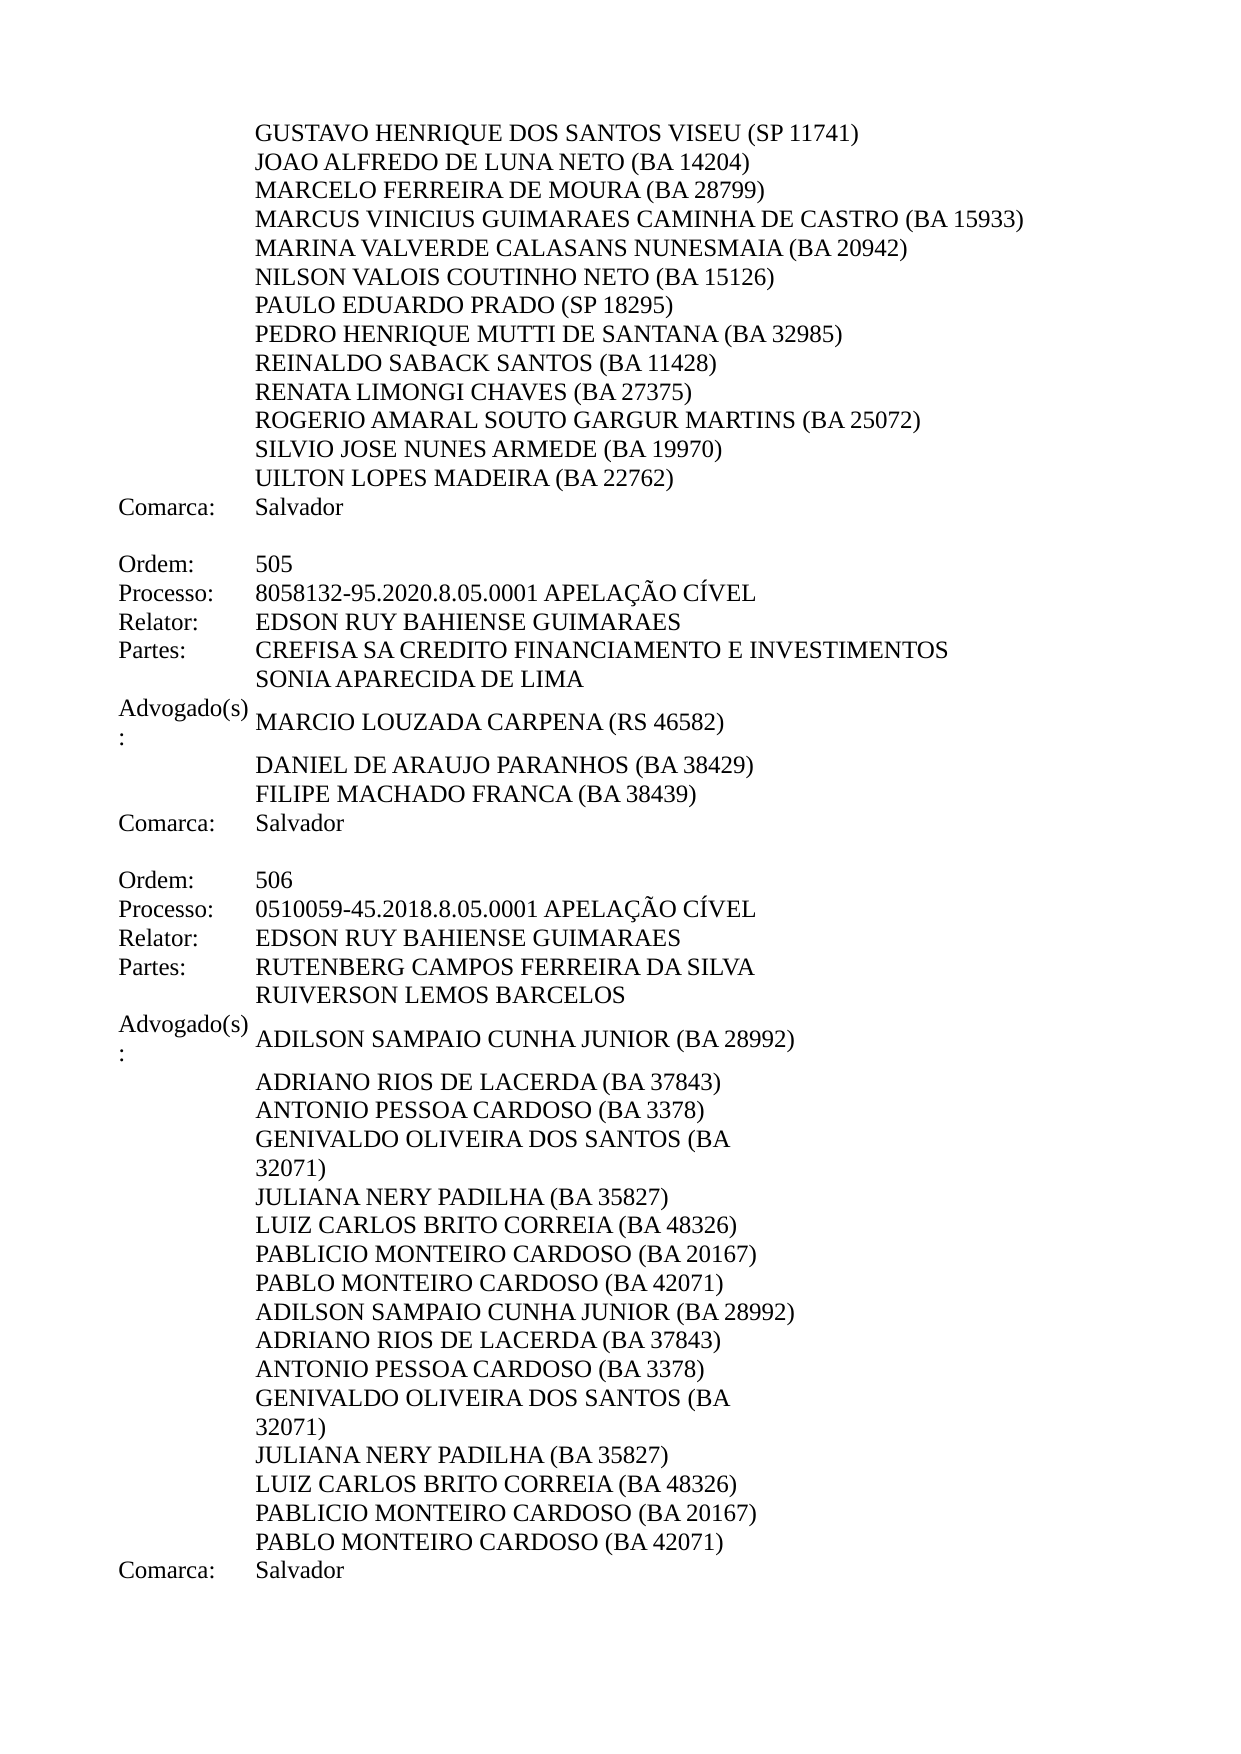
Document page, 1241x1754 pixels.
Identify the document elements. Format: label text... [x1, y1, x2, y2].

table_cell [118, 147, 254, 176]
table_cell [118, 1067, 255, 1096]
table_cell FILIPE MACHADO FRANCA (BA 38439) [255, 779, 949, 808]
table_cell ROGERIO AMARAL SOUTO GARGUR MARTINS (BA 25072) [255, 406, 1122, 434]
table_cell Processo: [118, 894, 255, 923]
table_cell ADILSON SAMPAIO CUNHA JUNIOR (BA 28992) [255, 1297, 806, 1326]
table_cell DANIEL DE ARAUJO PARANHOS (BA 38429) [255, 751, 949, 779]
table_cell PAULO EDUARDO PRADO (SP 18295) [255, 291, 1122, 319]
table_cell Processo: [118, 578, 255, 607]
table_cell Partes: [118, 952, 255, 981]
table_cell REINALDO SABACK SANTOS (BA 11428) [255, 348, 1122, 377]
table_cell Salvador [255, 808, 949, 837]
table_cell [118, 348, 254, 377]
table_cell [118, 664, 255, 693]
table_cell [118, 406, 254, 434]
table_cell [118, 176, 254, 204]
table_cell [118, 779, 255, 808]
table_cell Advogado(s): [118, 693, 255, 751]
table_cell Comarca: [118, 808, 255, 837]
table_cell [118, 1383, 255, 1441]
table_header 506 [255, 866, 806, 894]
table_cell MARCUS VINICIUS GUIMARAES CAMINHA DE CASTRO (BA 15933) [255, 204, 1122, 233]
table_cell RUIVERSON LEMOS BARCELOS [255, 981, 806, 1009]
table_header 505 [255, 549, 949, 578]
table_cell PABLICIO MONTEIRO CARDOSO (BA 20167) [255, 1239, 806, 1268]
table_cell [118, 1239, 255, 1268]
table_cell [118, 463, 254, 492]
table_cell EDSON RUY BAHIENSE GUIMARAES [255, 923, 806, 952]
table_cell [118, 1124, 255, 1182]
table_cell [118, 1297, 255, 1326]
table_cell RENATA LIMONGI CHAVES (BA 27375) [255, 377, 1122, 406]
table_cell PEDRO HENRIQUE MUTTI DE SANTANA (BA 32985) [255, 319, 1122, 348]
table_cell JULIANA NERY PADILHA (BA 35827) [255, 1441, 806, 1469]
table_cell [118, 233, 254, 262]
table_cell SILVIO JOSE NUNES ARMEDE (BA 19970) [255, 434, 1122, 463]
table_cell [118, 751, 255, 779]
table_cell ANTONIO PESSOA CARDOSO (BA 3378) [255, 1354, 806, 1383]
table_cell [118, 1527, 255, 1556]
table_cell [118, 1498, 255, 1527]
table_cell GENIVALDO OLIVEIRA DOS SANTOS (BA 32071) [255, 1383, 806, 1441]
table_cell Relator: [118, 923, 255, 952]
table_cell GENIVALDO OLIVEIRA DOS SANTOS (BA 32071) [255, 1124, 806, 1182]
table_cell ADILSON SAMPAIO CUNHA JUNIOR (BA 28992) [255, 1009, 806, 1067]
table_cell SONIA APARECIDA DE LIMA [255, 664, 949, 693]
table_cell [118, 204, 254, 233]
table_cell EDSON RUY BAHIENSE GUIMARAES [255, 607, 949, 636]
table_cell UILTON LOPES MADEIRA (BA 22762) [255, 463, 1122, 492]
table_cell PABLO MONTEIRO CARDOSO (BA 42071) [255, 1527, 806, 1556]
table_cell [118, 1096, 255, 1124]
table_cell ADRIANO RIOS DE LACERDA (BA 37843) [255, 1326, 806, 1354]
table_cell PABLO MONTEIRO CARDOSO (BA 42071) [255, 1268, 806, 1297]
table_cell [118, 262, 254, 291]
table_cell ANTONIO PESSOA CARDOSO (BA 3378) [255, 1096, 806, 1124]
table_cell ADRIANO RIOS DE LACERDA (BA 37843) [255, 1067, 806, 1096]
table_cell 8058132-95.2020.8.05.0001 APELAÇÃO CÍVEL [255, 578, 949, 607]
table_cell Comarca: [118, 492, 254, 521]
table_cell MARINA VALVERDE CALASANS NUNESMAIA (BA 20942) [255, 233, 1122, 262]
table_cell 0510059-45.2018.8.05.0001 APELAÇÃO CÍVEL [255, 894, 806, 923]
table_cell [118, 1326, 255, 1354]
table_cell [118, 981, 255, 1009]
table_cell Salvador [255, 1556, 806, 1584]
table_cell [118, 1211, 255, 1239]
table_cell CREFISA SA CREDITO FINANCIAMENTO E INVESTIMENTOS [255, 636, 949, 664]
table_cell LUIZ CARLOS BRITO CORREIA (BA 48326) [255, 1211, 806, 1239]
table_cell Comarca: [118, 1556, 255, 1584]
table_cell JOAO ALFREDO DE LUNA NETO (BA 14204) [255, 147, 1122, 176]
table_cell [118, 1469, 255, 1498]
table_cell [118, 319, 254, 348]
table_cell GUSTAVO HENRIQUE DOS SANTOS VISEU (SP 11741) [255, 118, 1122, 147]
table_cell LUIZ CARLOS BRITO CORREIA (BA 48326) [255, 1469, 806, 1498]
table_cell [118, 1268, 255, 1297]
table_cell RUTENBERG CAMPOS FERREIRA DA SILVA [255, 952, 806, 981]
table_cell MARCELO FERREIRA DE MOURA (BA 28799) [255, 176, 1122, 204]
table_cell NILSON VALOIS COUTINHO NETO (BA 15126) [255, 262, 1122, 291]
table_cell Relator: [118, 607, 255, 636]
table_header Ordem: [118, 866, 255, 894]
table_cell [118, 1182, 255, 1211]
table_cell [118, 434, 254, 463]
table_cell Advogado(s): [118, 1009, 255, 1067]
table_cell PABLICIO MONTEIRO CARDOSO (BA 20167) [255, 1498, 806, 1527]
table_cell JULIANA NERY PADILHA (BA 35827) [255, 1182, 806, 1211]
table_cell Partes: [118, 636, 255, 664]
table_cell [118, 1354, 255, 1383]
table_cell [118, 118, 254, 147]
table_header Ordem: [118, 549, 255, 578]
table_cell Salvador [255, 492, 1122, 521]
table_cell [118, 291, 254, 319]
table_cell MARCIO LOUZADA CARPENA (RS 46582) [255, 693, 949, 751]
table_cell [118, 377, 254, 406]
table_cell [118, 1441, 255, 1469]
